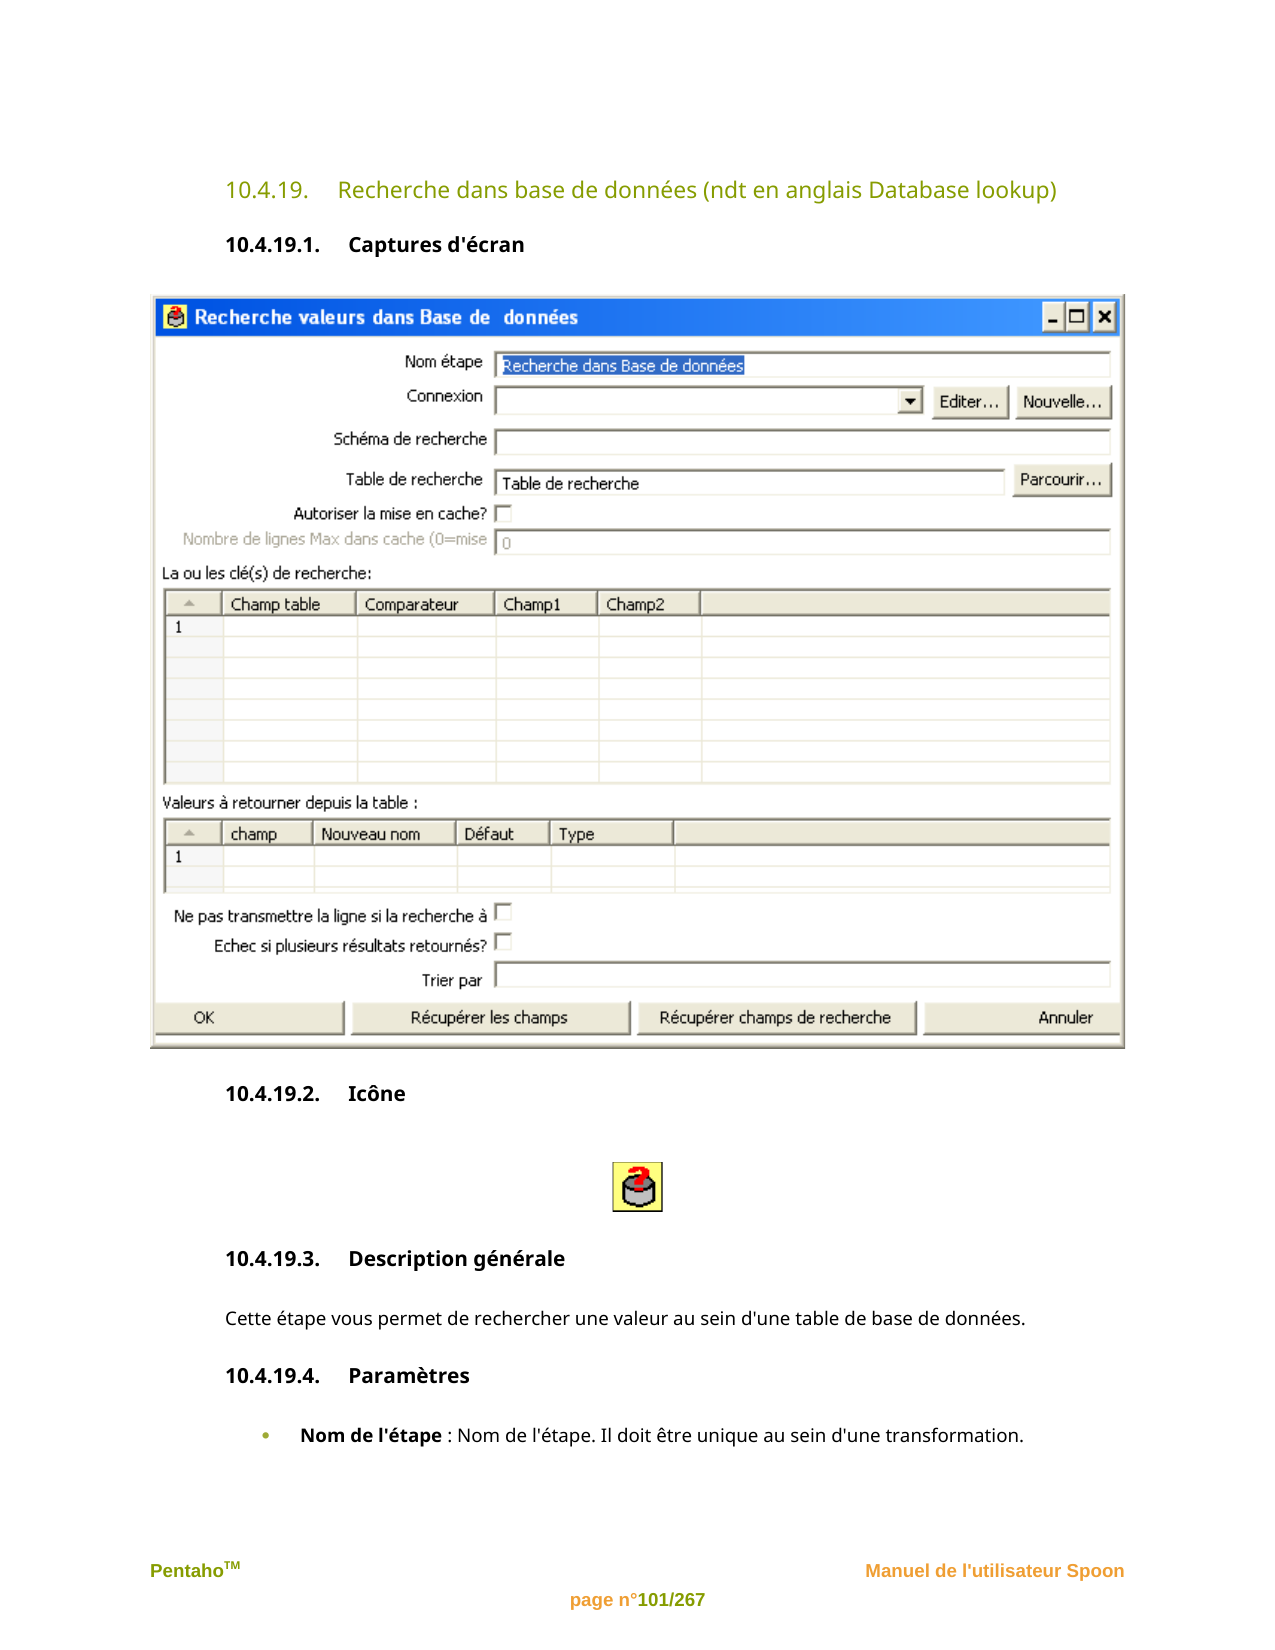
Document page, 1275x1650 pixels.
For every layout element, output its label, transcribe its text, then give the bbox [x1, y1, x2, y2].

picture [150, 294, 1125, 1049]
subtitle Captures d'écran [225, 229, 1125, 258]
picture [612, 1162, 663, 1212]
subtitle Icône [225, 1049, 1125, 1107]
list Nom de l'étape : Nom de l'étape. Il doit être unique au sein d'une transformation. [262, 1419, 1125, 1448]
text Cette étape vous permet de rechercher une valeur au sein d'une table de base de données. [225, 1302, 1125, 1331]
subtitle [225, 283, 1125, 294]
subtitle Description générale [225, 1132, 1125, 1272]
subtitle Paramètres [225, 1360, 1125, 1389]
subtitle Recherche dans base de données (ndt en anglais Database lookup) [225, 175, 1125, 204]
